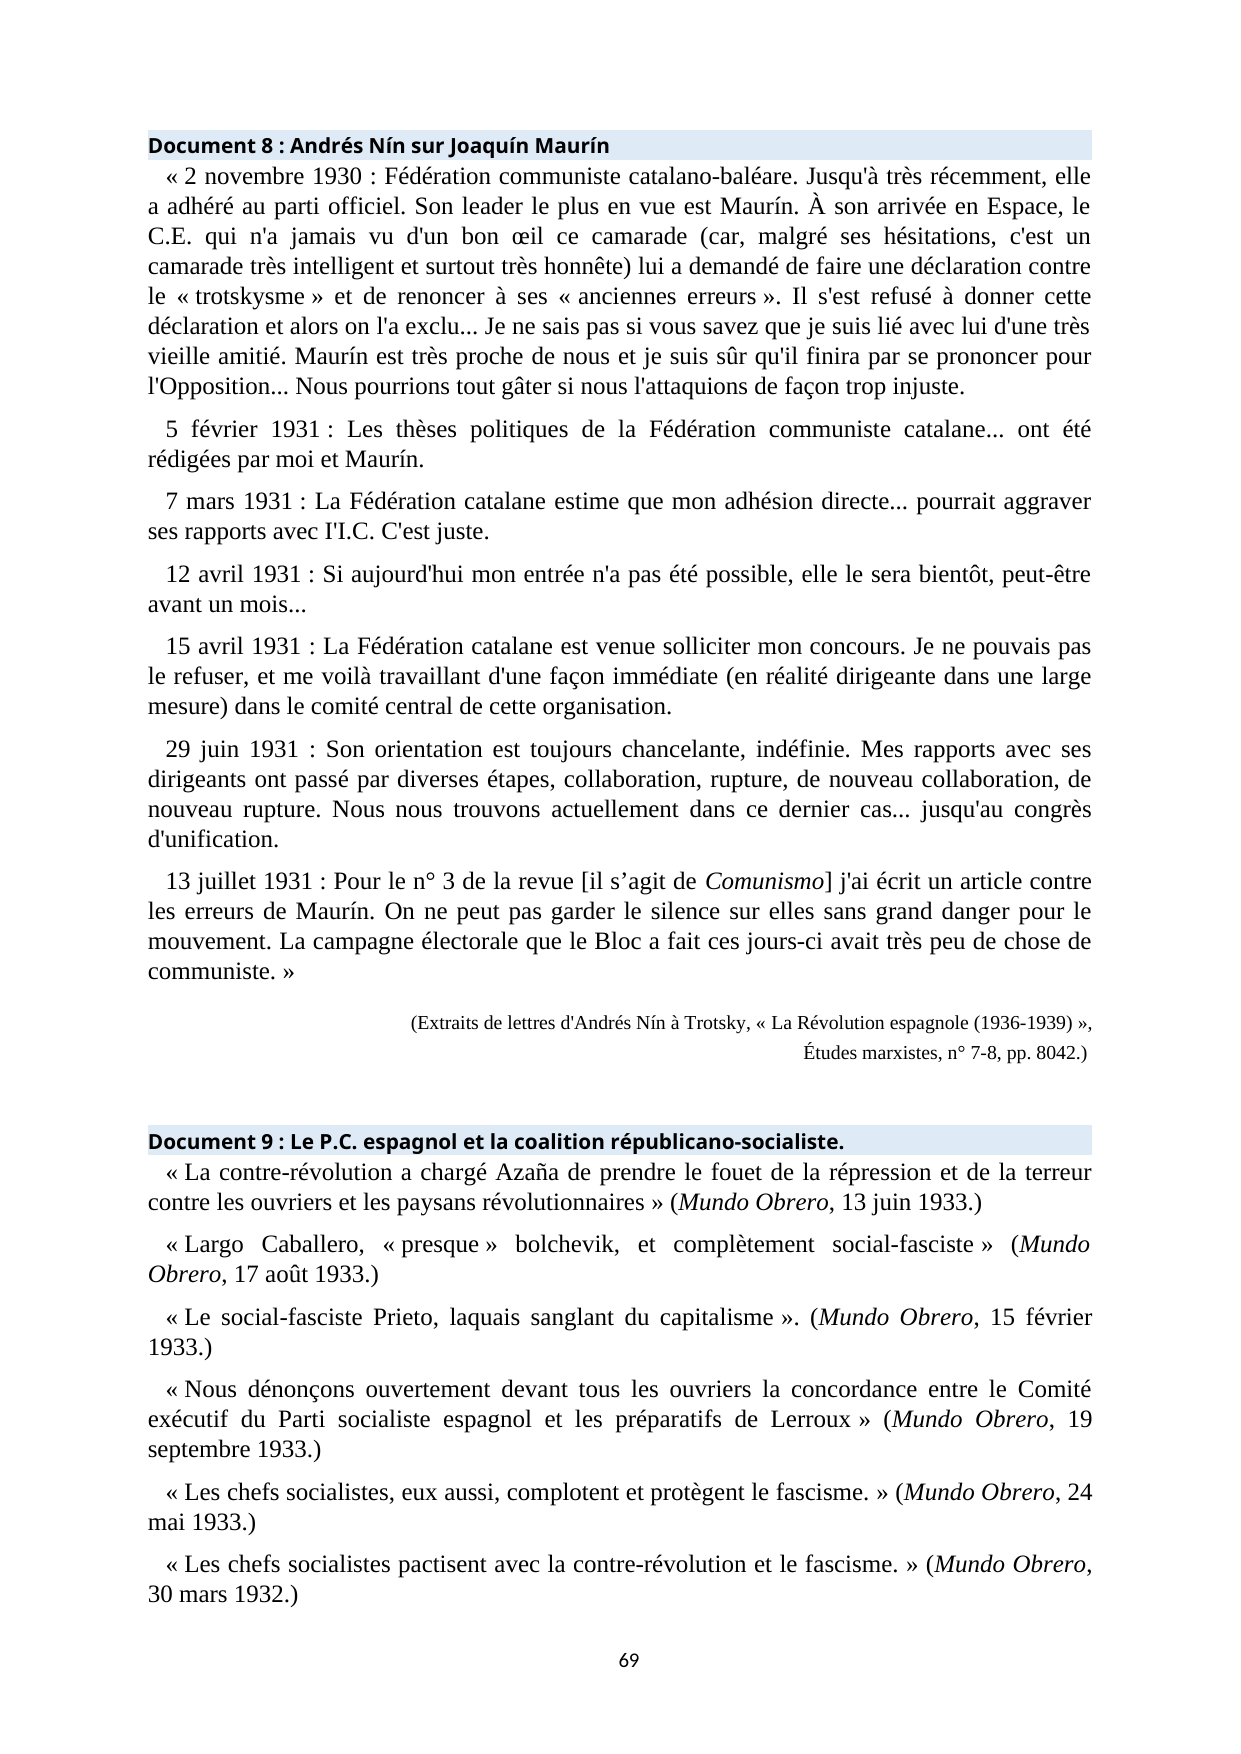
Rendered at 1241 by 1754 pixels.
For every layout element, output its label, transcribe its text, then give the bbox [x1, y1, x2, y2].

text 15 avril 1931 : La Fédération catalane est venue solliciter mon concours. Je ne pouvais pas le refuser, et me voilà travaillant d'une façon immédiate (en réalité dirigeante dans une large mesure) dans le comité central de cette organisation. [148, 630, 1092, 720]
text « Le social-fasciste Prieto, laquais sanglant du capitalisme ». (Mundo Obrero, 15 février 1933.) [148, 1300, 1092, 1360]
subtitle Document 8 : Andrés Nín sur Joaquín Maurín [148, 130, 1092, 160]
text « Largo Caballero, « presque » bolchevik, et complètement social-fasciste » (Mundo Obrero, 17 août 1933.) [148, 1228, 1092, 1288]
text « Les chefs socialistes pactisent avec la contre-révolution et le fascisme. » (Mundo Obrero, 30 mars 1932.) [148, 1548, 1092, 1608]
text 7 mars 1931 : La Fédération catalane estime que mon adhésion directe... pourrait aggraver ses rapports avec I'I.C. C'est juste. [148, 485, 1092, 545]
text 12 avril 1931 : Si aujourd'hui mon entrée n'a pas été possible, elle le sera bientôt, peut-être avant un mois... [148, 557, 1092, 617]
text 29 juin 1931 : Son orientation est toujours chancelante, indéfinie. Mes rapports avec ses dirigeants ont passé par diverses étapes, collaboration, rupture, de nouveau collaboration, de nouveau rupture. Nous nous trouvons actuellement dans ce dernier cas... jusqu'au congrès d'unification. [148, 732, 1092, 852]
text (Extraits de lettres d'Andrés Nín à Trotsky, « La Révolution espagnole (1936-1939) », Études marxistes, n° 7-8, pp. 8042.) [148, 1004, 1092, 1064]
text « Nous dénonçons ouvertement devant tous les ouvriers la concordance entre le Comité exécutif du Parti socialiste espagnol et les préparatifs de Lerroux » (Mundo Obrero, 19 septembre 1933.) [148, 1373, 1092, 1463]
subtitle Document 9 : Le P.C. espagnol et la coalition républicano-socialiste. [148, 1125, 1092, 1155]
text « Les chefs socialistes, eux aussi, complotent et protègent le fascisme. » (Mundo Obrero, 24 mai 1933.) [148, 1475, 1092, 1535]
text « La contre-révolution a chargé Azaña de prendre le fouet de la répression et de la terreur contre les ouvriers et les paysans révolutionnaires » (Mundo Obrero, 13 juin 1933.) [148, 1155, 1092, 1215]
text « 2 novembre 1930 : Fédération communiste catalano-baléare. Jusqu'à très récemment, elle a adhéré au parti officiel. Son leader le plus en vue est Maurín. À son arrivée en Espace, le C.E. qui n'a jamais vu d'un bon œil ce camarade (car, malgré ses hésitations, c'est un camarade très intelligent et surtout très honnête) lui a demandé de faire une déclaration contre le « trotskysme » et de renoncer à ses « anciennes erreurs ». Il s'est refusé à donner cette déclaration et alors on l'a exclu... Je ne sais pas si vous savez que je suis lié avec lui d'une très vieille amitié. Maurín est très proche de nous et je suis sûr qu'il finira par se prononcer pour l'Opposition... Nous pourrions tout gâter si nous l'attaquions de façon trop injuste. [148, 160, 1092, 400]
text 13 juillet 1931 : Pour le n° 3 de la revue [il s’agit de Comunismo] j'ai écrit un article contre les erreurs de Maurín. On ne peut pas garder le silence sur elles sans grand danger pour le mouvement. La campagne électorale que le Bloc a fait ces jours-ci avait très peu de chose de communiste. » [148, 865, 1092, 985]
text 5 février 1931 : Les thèses politiques de la Fédération communiste catalane... ont été rédigées par moi et Maurín. [148, 412, 1092, 472]
